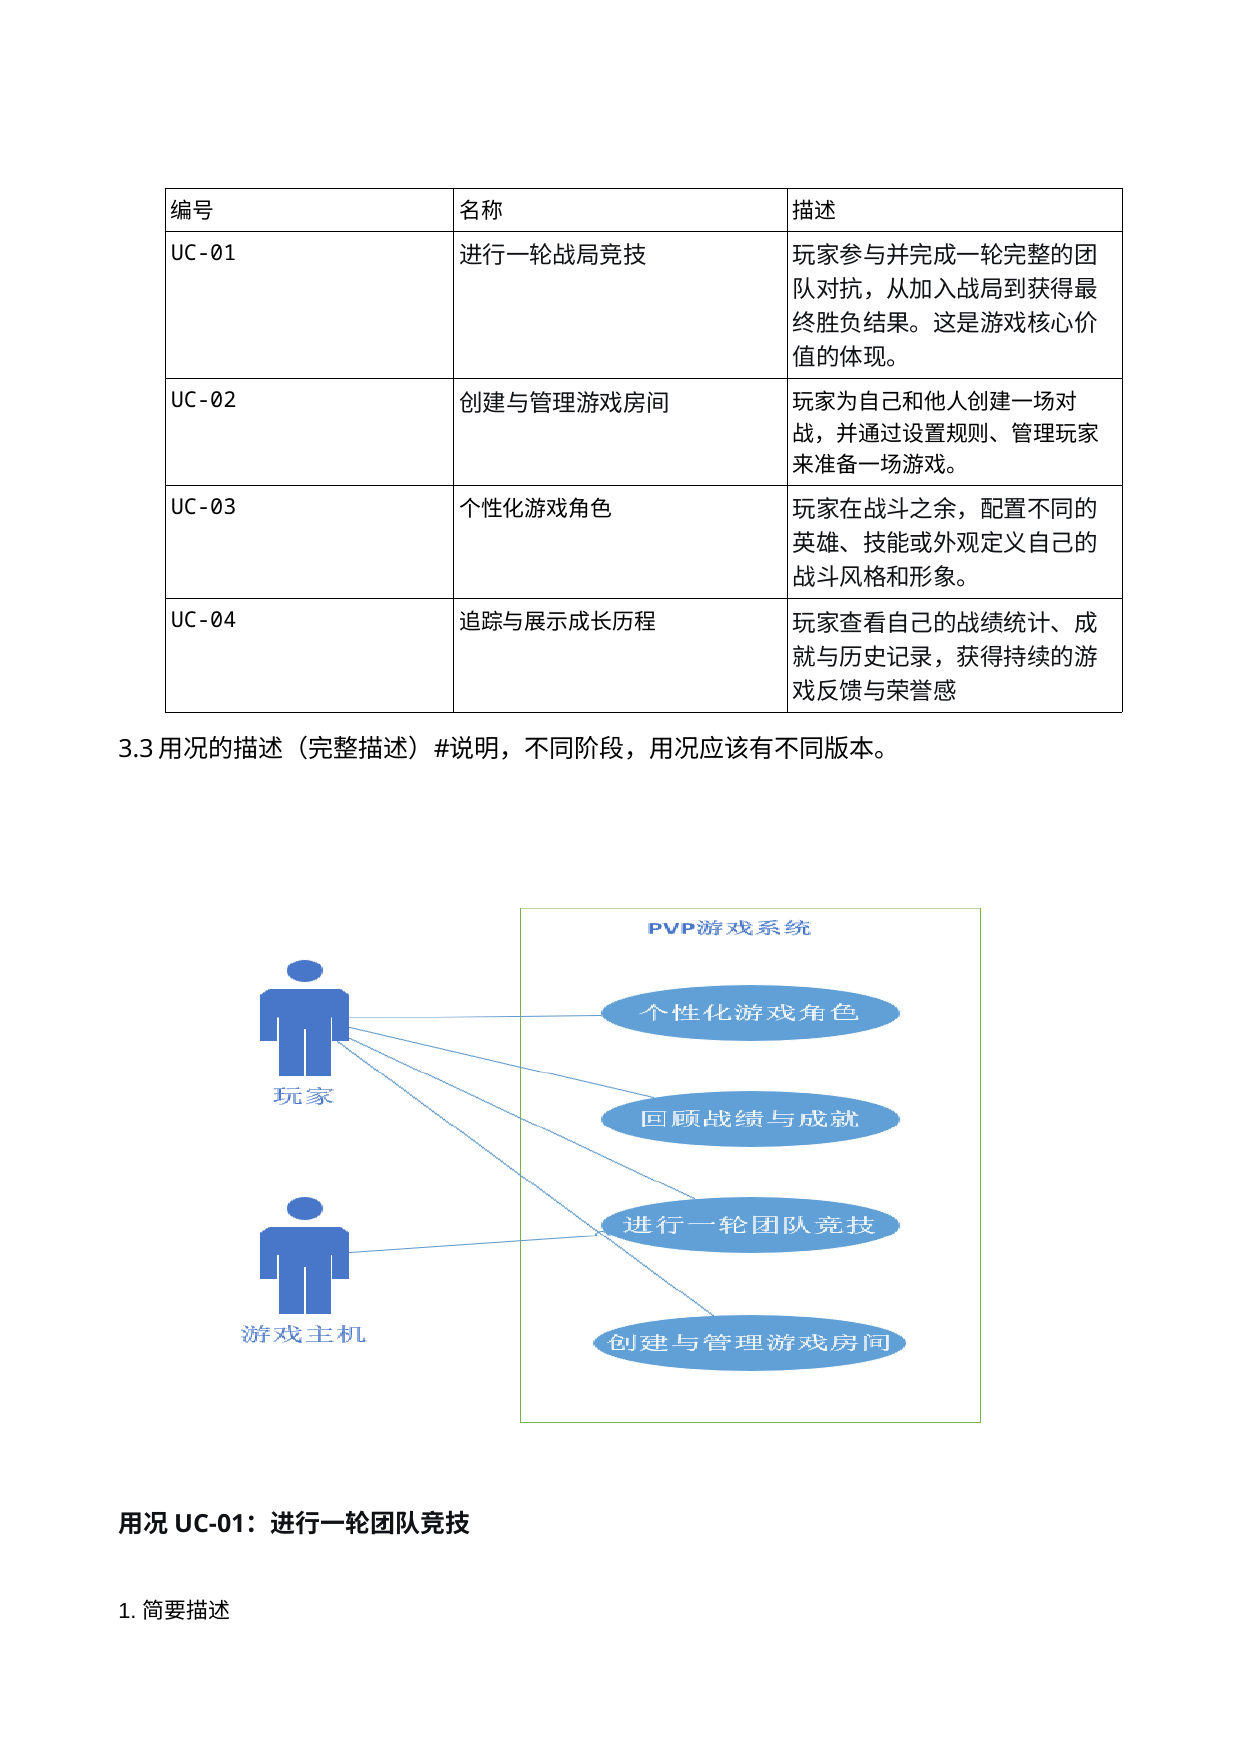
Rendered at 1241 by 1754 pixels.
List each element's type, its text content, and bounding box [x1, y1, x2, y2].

table_header 编号 [166, 189, 453, 231]
table_cell 个性化游戏角色 [454, 486, 787, 598]
table_cell 进行一轮战局竞技 [454, 232, 787, 378]
table_cell 玩家为自己和他人创建一场对战，并通过设置规则、管理玩家来准备一场游戏。 [788, 379, 1122, 485]
table_cell 创建与管理游戏房间 [454, 379, 787, 485]
subtitle 3.3用况的描述（完整描述）#说明，不同阶段，用况应该有不同版本。 [118, 728, 1122, 764]
table_cell UC-04 [166, 599, 453, 712]
table_cell UC-03 [166, 486, 453, 598]
table_cell 追踪与展示成长历程 [454, 599, 787, 712]
table_cell UC-02 [166, 379, 453, 485]
table_header 描述 [788, 189, 1122, 231]
table_header 名称 [454, 189, 787, 231]
table_cell 玩家在战斗之余，配置不同的英雄、技能或外观定义自己的战斗风格和形象。 [788, 486, 1122, 598]
picture [159, 854, 1082, 1454]
table_cell 玩家参与并完成一轮完整的团队对抗，从加入战局到获得最终胜负结果。这是游戏核心价值的体现。 [788, 232, 1122, 378]
subtitle 用况 UC-01：进行一轮团队竞技 [118, 1504, 1122, 1540]
subtitle 简要描述 [118, 1593, 1122, 1625]
table_cell UC-01 [166, 232, 453, 378]
table_cell 玩家查看自己的战绩统计、成就与历史记录，获得持续的游戏反馈与荣誉感 [788, 599, 1122, 712]
